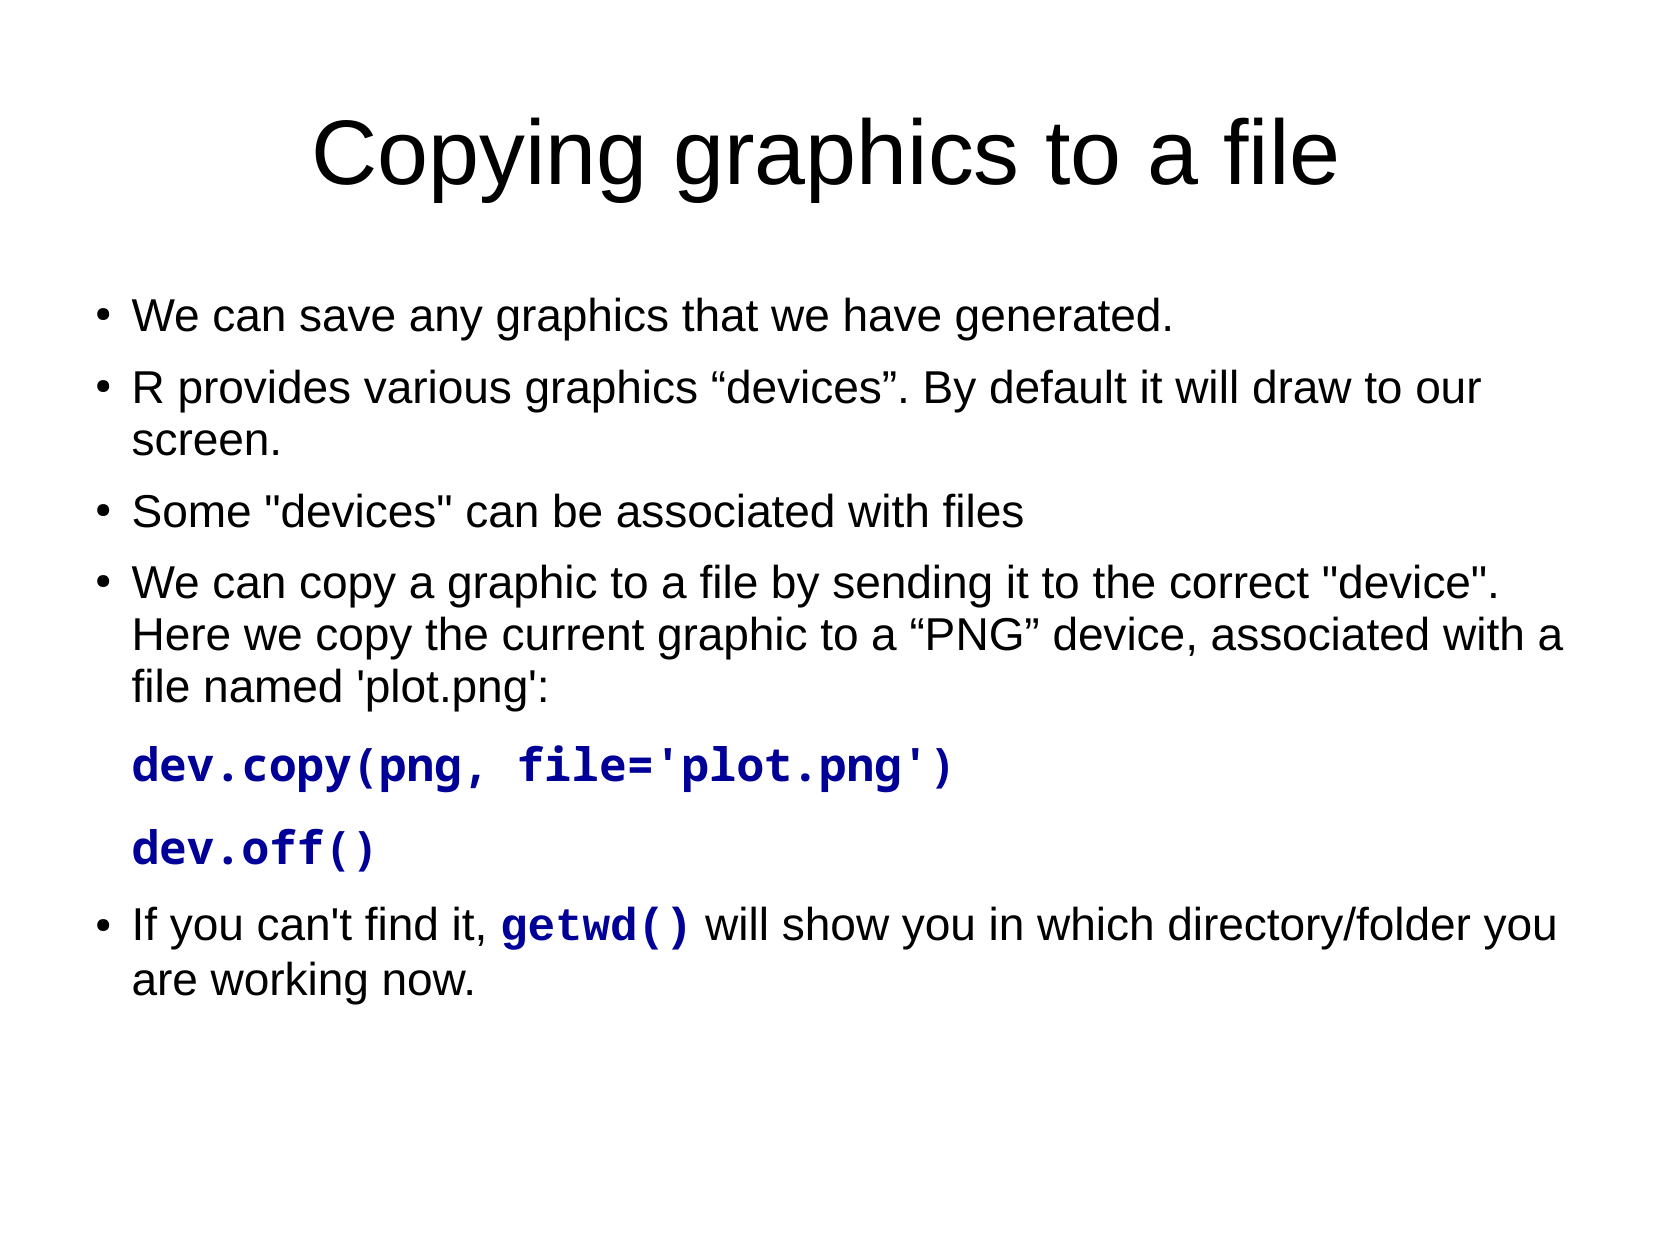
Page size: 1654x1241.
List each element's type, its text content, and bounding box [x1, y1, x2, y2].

list We can save any graphics that we have generated. R provides various graphics “devices”. By default it will draw to our screen. Some "devices" can be associated with files We can copy a graphic to a file by sending it to the correct "device". Here we copy the current graphic to a “PNG” device, associated with a file named 'plot.png': dev.copy(png, file='plot.png') dev.off() If you can't find it, getwd() will show you in which directory/folder you are working now. [82, 290, 1571, 1010]
title Copying graphics to a file [82, 49, 1571, 257]
